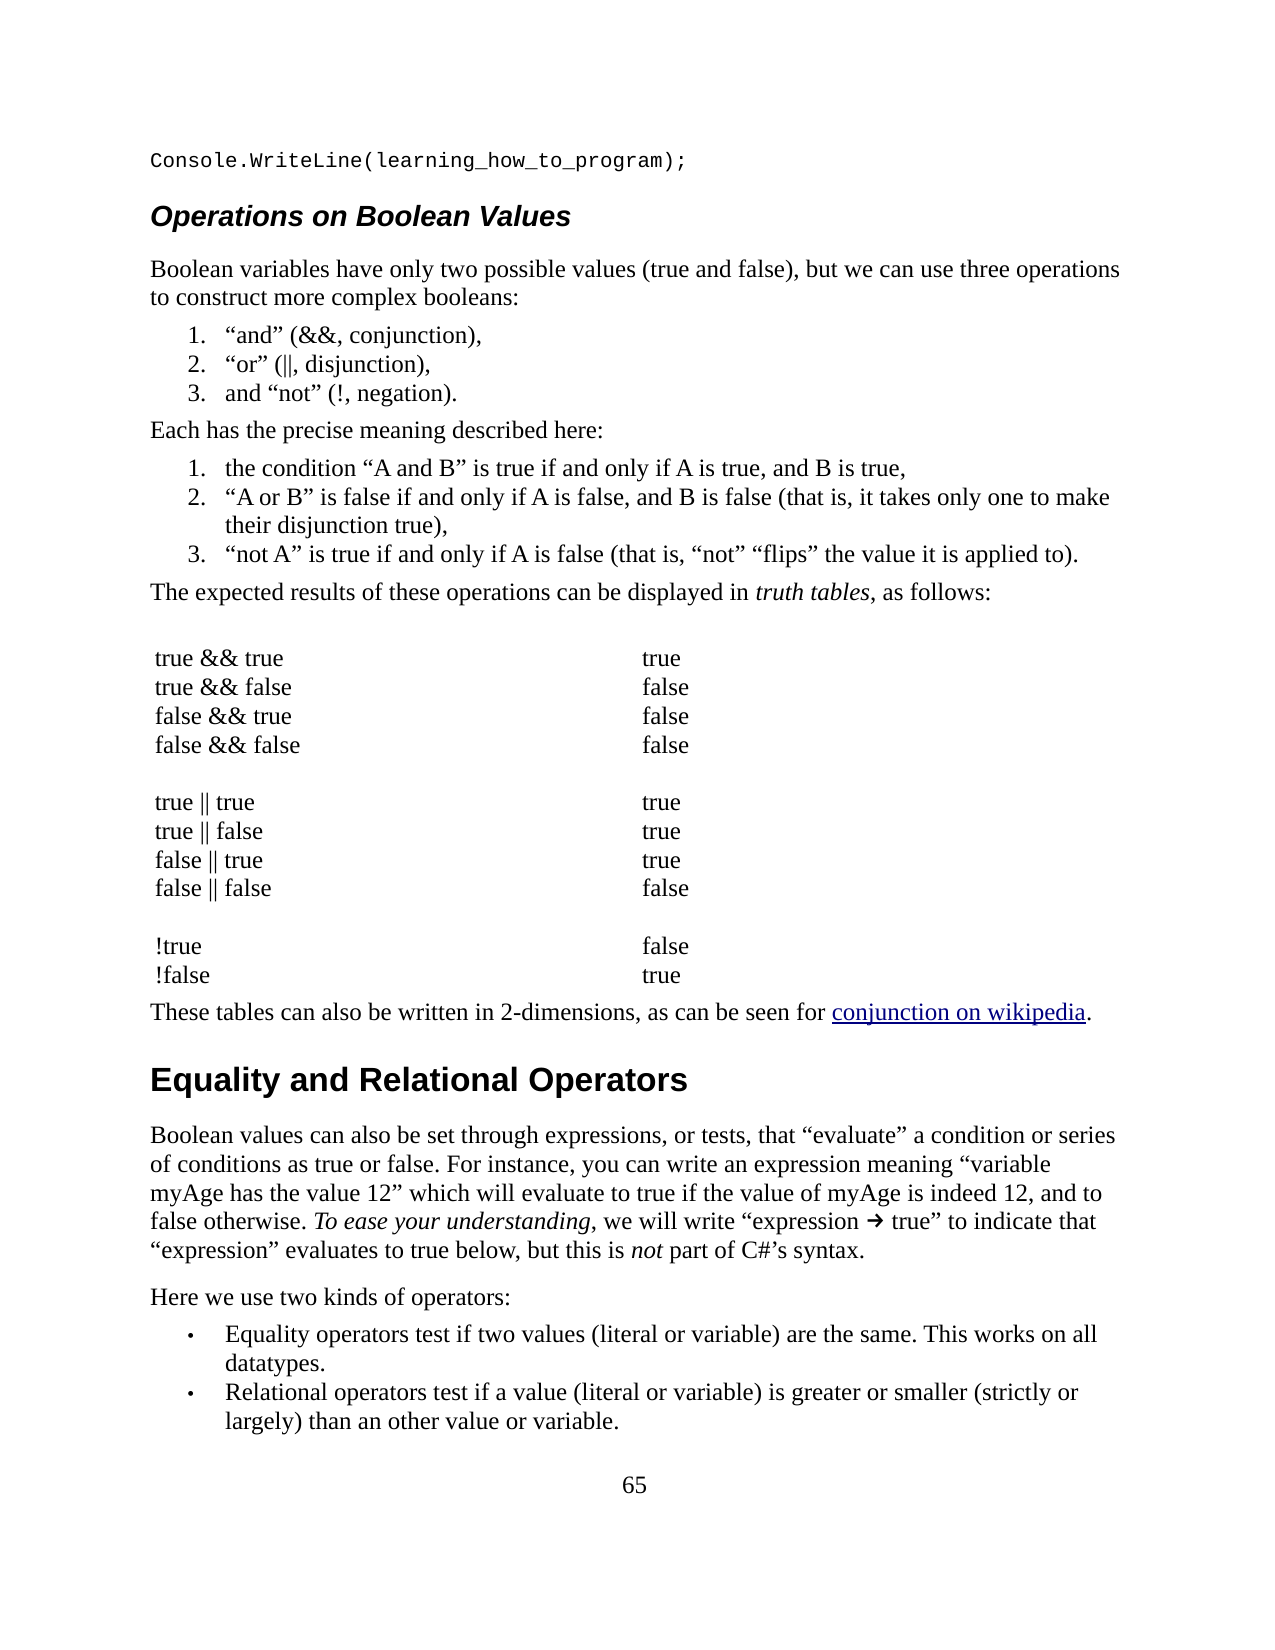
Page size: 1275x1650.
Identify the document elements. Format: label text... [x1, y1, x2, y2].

table_cell false [638, 874, 1125, 902]
table_cell false [638, 672, 1125, 701]
list “A or B” is false if and only if A is false, and B is false (that is, it takes only one to make their disjunction true), [187, 482, 1125, 539]
list “not A” is true if and only if A is false (that is, “not” “flips” the value it is applied to). [187, 539, 1125, 568]
subtitle Operations on Boolean Values [150, 199, 1125, 232]
text These tables can also be written in 2-dimensions, as can be seen for conjunction on wikipedia. [150, 997, 1125, 1026]
table_cell true [638, 960, 1125, 988]
table_header [150, 615, 637, 643]
table_cell false && true [150, 701, 637, 730]
table_cell true [638, 644, 1125, 672]
table_cell true [638, 787, 1125, 816]
text Each has the precise meaning described here: [150, 415, 1125, 444]
table_cell false [638, 931, 1125, 960]
list and “not” (!, negation). [187, 378, 1125, 406]
table_cell false && false [150, 730, 637, 758]
table_cell true && false [150, 672, 637, 701]
table_cell !true [150, 931, 637, 960]
table_cell false [638, 730, 1125, 758]
subtitle Equality and Relational Operators [150, 1060, 1125, 1099]
table_cell false || false [150, 874, 637, 902]
table_cell false || true [150, 845, 637, 873]
text Console.WriteLine(learning_how_to_program); [150, 150, 1125, 174]
table_cell false [638, 701, 1125, 730]
table_cell !false [150, 960, 637, 988]
list the condition “A and B” is true if and only if A is true, and B is true, [187, 453, 1125, 482]
table_header [150, 759, 637, 787]
table_cell true [638, 816, 1125, 845]
text The expected results of these operations can be displayed in truth tables, as follows: [150, 577, 1125, 606]
list “or” (||, disjunction), [187, 349, 1125, 378]
text Here we use two kinds of operators: [150, 1282, 1125, 1311]
table_header [638, 759, 1125, 787]
table_cell true || false [150, 816, 637, 845]
table_header [638, 902, 1125, 931]
list Equality operators test if two values (literal or variable) are the same. This works on all datatypes. [187, 1319, 1125, 1377]
table_cell true && true [150, 644, 637, 672]
table_header [150, 902, 637, 931]
table_header [638, 615, 1125, 643]
text Boolean variables have only two possible values (true and false), but we can use three operations to construct more complex booleans: [150, 254, 1125, 311]
table_cell true || true [150, 787, 637, 816]
list Relational operators test if a value (literal or variable) is greater or smaller (strictly or largely) than an other value or variable. [187, 1377, 1125, 1434]
table_cell true [638, 845, 1125, 873]
list “and” (&&, conjunction), [187, 320, 1125, 349]
text Boolean values can also be set through expressions, or tests, that “evaluate” a condition or series of conditions as true or false. For instance, you can write an expression meaning “variable myAge has the value 12” which will evaluate to true if the value of myAge is indeed 12, and to false otherwise. To ease your understanding, we will write “expression true” to indicate that “expression” evaluates to true below, but this is not part of C#’s syntax. [150, 1120, 1125, 1264]
